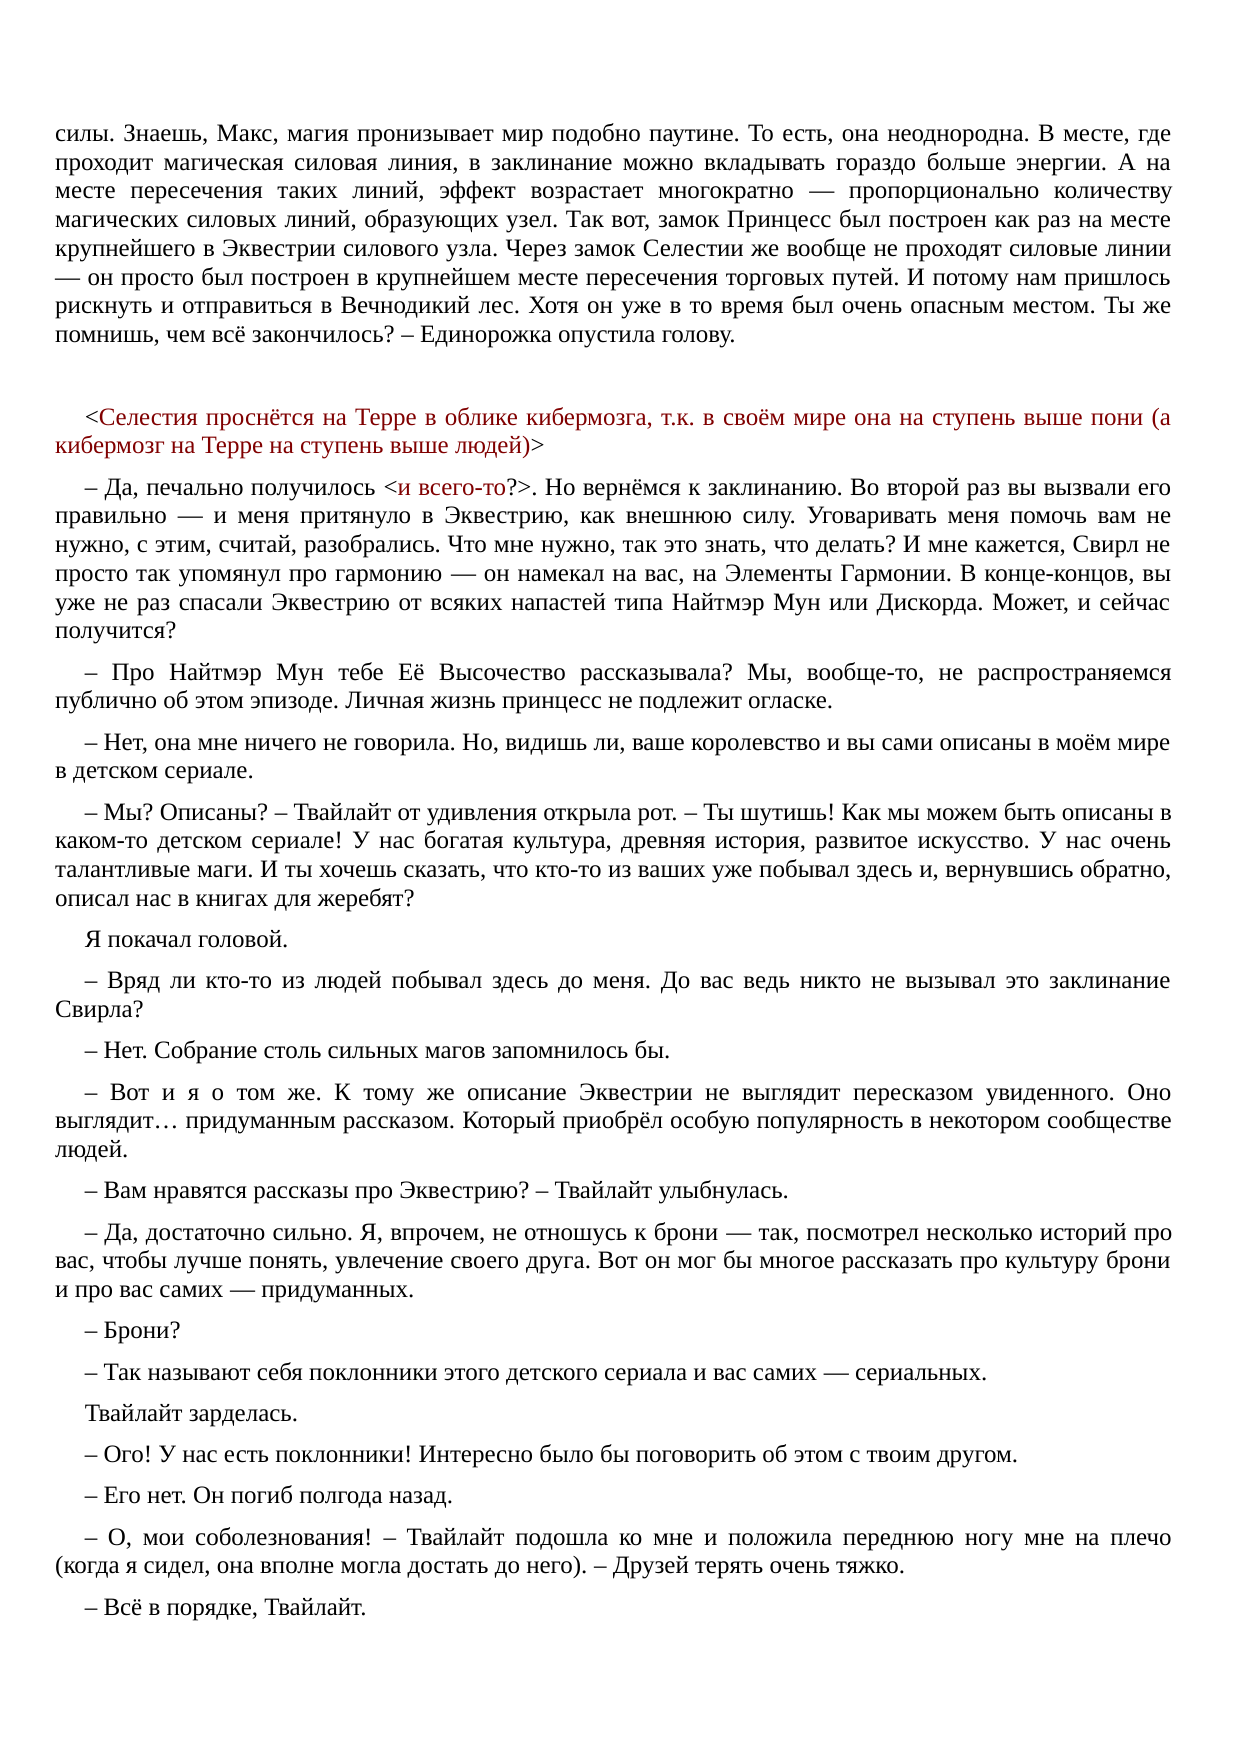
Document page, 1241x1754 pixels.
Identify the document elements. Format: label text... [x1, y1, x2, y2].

text – Всё в порядке, Твайлайт. [55, 1592, 1172, 1621]
text – Да, печально получилось <и всего-то?>. Но вернёмся к заклинанию. Во второй раз вы вызвали его правильно — и меня притянуло в Эквестрию, как внешнюю силу. Уговаривать меня помочь вам не нужно, с этим, считай, разобрались. Что мне нужно, так это знать, что делать? И мне кажется, Свирл не просто так упомянул про гармонию — он намекал на вас, на Элементы Гармонии. В конце-концов, вы уже не раз спасали Эквестрию от всяких напастей типа Найтмэр Мун или Дискорда. Может, и сейчас получится? [55, 472, 1172, 644]
text – Вам нравятся рассказы про Эквестрию? – Твайлайт улыбнулась. [55, 1176, 1172, 1204]
text – Нет, она мне ничего не говорила. Но, видишь ли, ваше королевство и вы сами описаны в моём мире в детском сериале. [55, 727, 1172, 784]
text – Так называют себя поклонники этого детского сериала и вас самих — сериальных. [55, 1357, 1172, 1386]
text – О, мои соболезнования! – Твайлайт подошла ко мне и положила переднюю ногу мне на плечо (когда я сидел, она вполне могла достать до него). – Друзей терять очень тяжко. [55, 1522, 1172, 1579]
text <Селестия проснётся на Терре в облике кибермозга, т.к. в своём мире она на ступень выше пони (а кибермозг на Терре на ступень выше людей)> [55, 402, 1172, 459]
text – Да, достаточно сильно. Я, впрочем, не отношусь к брони — так, посмотрел несколько историй про вас, чтобы лучше понять, увлечение своего друга. Вот он мог бы многое рассказать про культуру брони и про вас самих — придуманных. [55, 1217, 1172, 1303]
text – Его нет. Он погиб полгода назад. [55, 1481, 1172, 1509]
text – Вряд ли кто-то из людей побывал здесь до меня. До вас ведь никто не вызывал это заклинание Свирла? [55, 966, 1172, 1023]
text силы. Знаешь, Макс, магия пронизывает мир подобно паутине. То есть, она неоднородна. В месте, где проходит магическая силовая линия, в заклинание можно вкладывать гораздо больше энергии. А на месте пересечения таких линий, эффект возрастает многократно — пропорционально количеству магических силовых линий, образующих узел. Так вот, замок Принцесс был построен как раз на месте крупнейшего в Эквестрии силового узла. Через замок Селестии же вообще не проходят силовые линии — он просто был построен в крупнейшем месте пересечения торговых путей. И потому нам пришлось рискнуть и отправиться в Вечнодикий лес. Хотя он уже в то время был очень опасным местом. Ты же помнишь, чем всё закончилось? – Единорожка опустила голову. [55, 118, 1172, 348]
text – Вот и я о том же. К тому же описание Эквестрии не выглядит пересказом увиденного. Оно выглядит… придуманным рассказом. Который приобрёл особую популярность в некотором сообществе людей. [55, 1077, 1172, 1163]
text – Брони? [55, 1316, 1172, 1344]
text – Мы? Описаны? – Твайлайт от удивления открыла рот. – Ты шутишь! Как мы можем быть описаны в каком-то детском сериале! У нас богатая культура, древняя история, развитое искусство. У нас очень талантливые маги. И ты хочешь сказать, что кто-то из ваших уже побывал здесь и, вернувшись обратно, описал нас в книгах для жеребят? [55, 797, 1172, 912]
text Я покачал головой. [55, 924, 1172, 953]
text – Про Найтмэр Мун тебе Её Высочество рассказывала? Мы, вообще-то, не распространяемся публично об этом эпизоде. Личная жизнь принцесс не подлежит огласке. [55, 657, 1172, 714]
text – Ого! У нас есть поклонники! Интересно было бы поговорить об этом с твоим другом. [55, 1439, 1172, 1468]
text Твайлайт зарделась. [55, 1398, 1172, 1427]
text – Нет. Собрание столь сильных магов запомнилось бы. [55, 1036, 1172, 1064]
